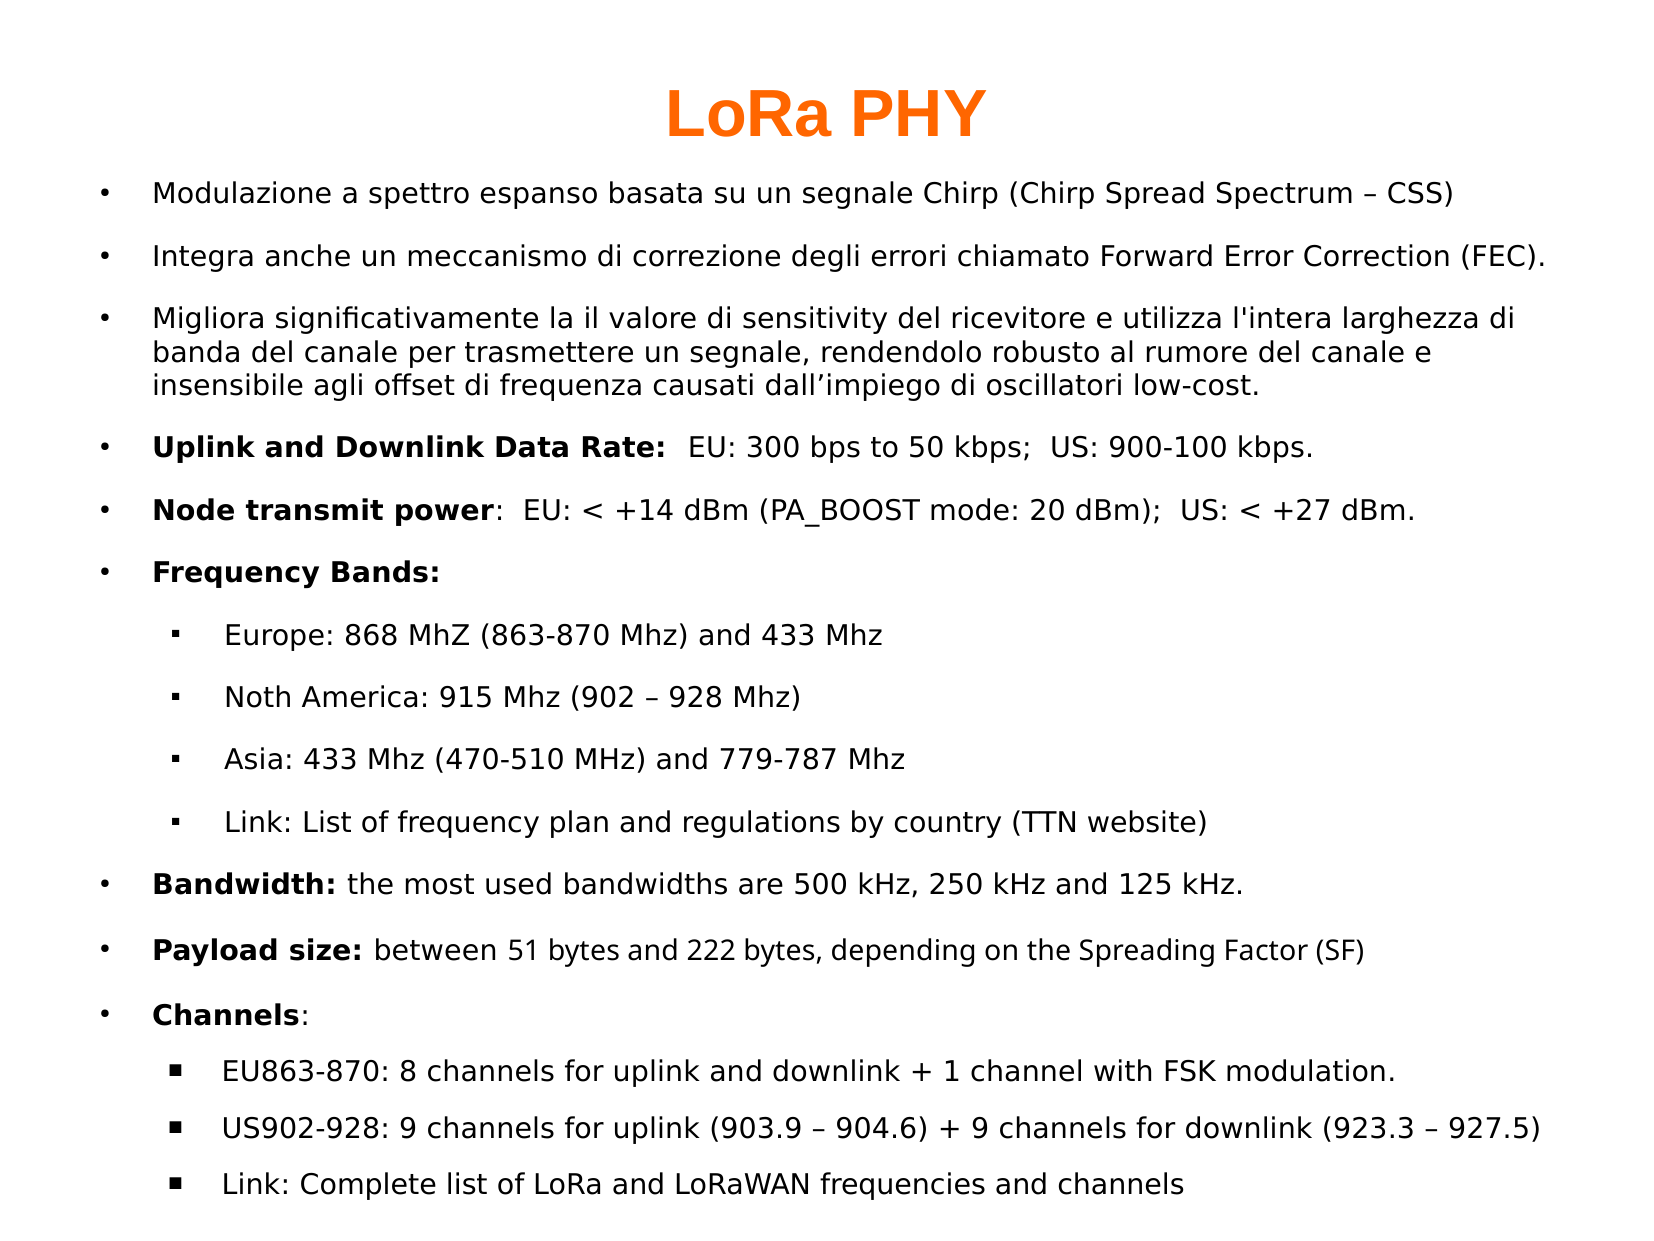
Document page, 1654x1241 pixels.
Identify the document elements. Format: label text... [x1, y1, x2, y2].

list Modulazione a spettro espanso basata su un segnale Chirp (Chirp Spread Spectrum – CSS) Integra anche un meccanismo di correzione degli errori chiamato Forward Error Correction (FEC). Migliora significativamente la il valore di sensitivity del ricevitore e utilizza l'intera larghezza di banda del canale per trasmettere un segnale, rendendolo robusto al rumore del canale e insensibile agli offset di frequenza causati dall’impiego di oscillatori low-cost. Uplink and Downlink Data Rate: EU: 300 bps to 50 kbps; US: 900-100 kbps. Node transmit power: EU: < +14 dBm (PA_BOOST mode: 20 dBm); US: < +27 dBm. Frequency Bands: Europe: 868 MhZ (863-870 Mhz) and 433 Mhz Noth America: 915 Mhz (902 – 928 Mhz) Asia: 433 Mhz (470-510 MHz) and 779-787 Mhz Link: List of frequency plan and regulations by country (TTN website) Bandwidth: the most used bandwidths are 500 kHz, 250 kHz and 125 kHz. Payload size: between 51 bytes and 222 bytes, depending on the Spreading Factor (SF) Channels: EU863-870: 8 channels for uplink and downlink + 1 channel with FSK modulation. US902-928: 9 channels for uplink (903.9 – 904.6) + 9 channels for downlink (923.3 – 927.5) Link: Complete list of LoRa and LoRaWAN frequencies and channels [82, 177, 1571, 1217]
title LoRa PHY [82, 49, 1571, 177]
